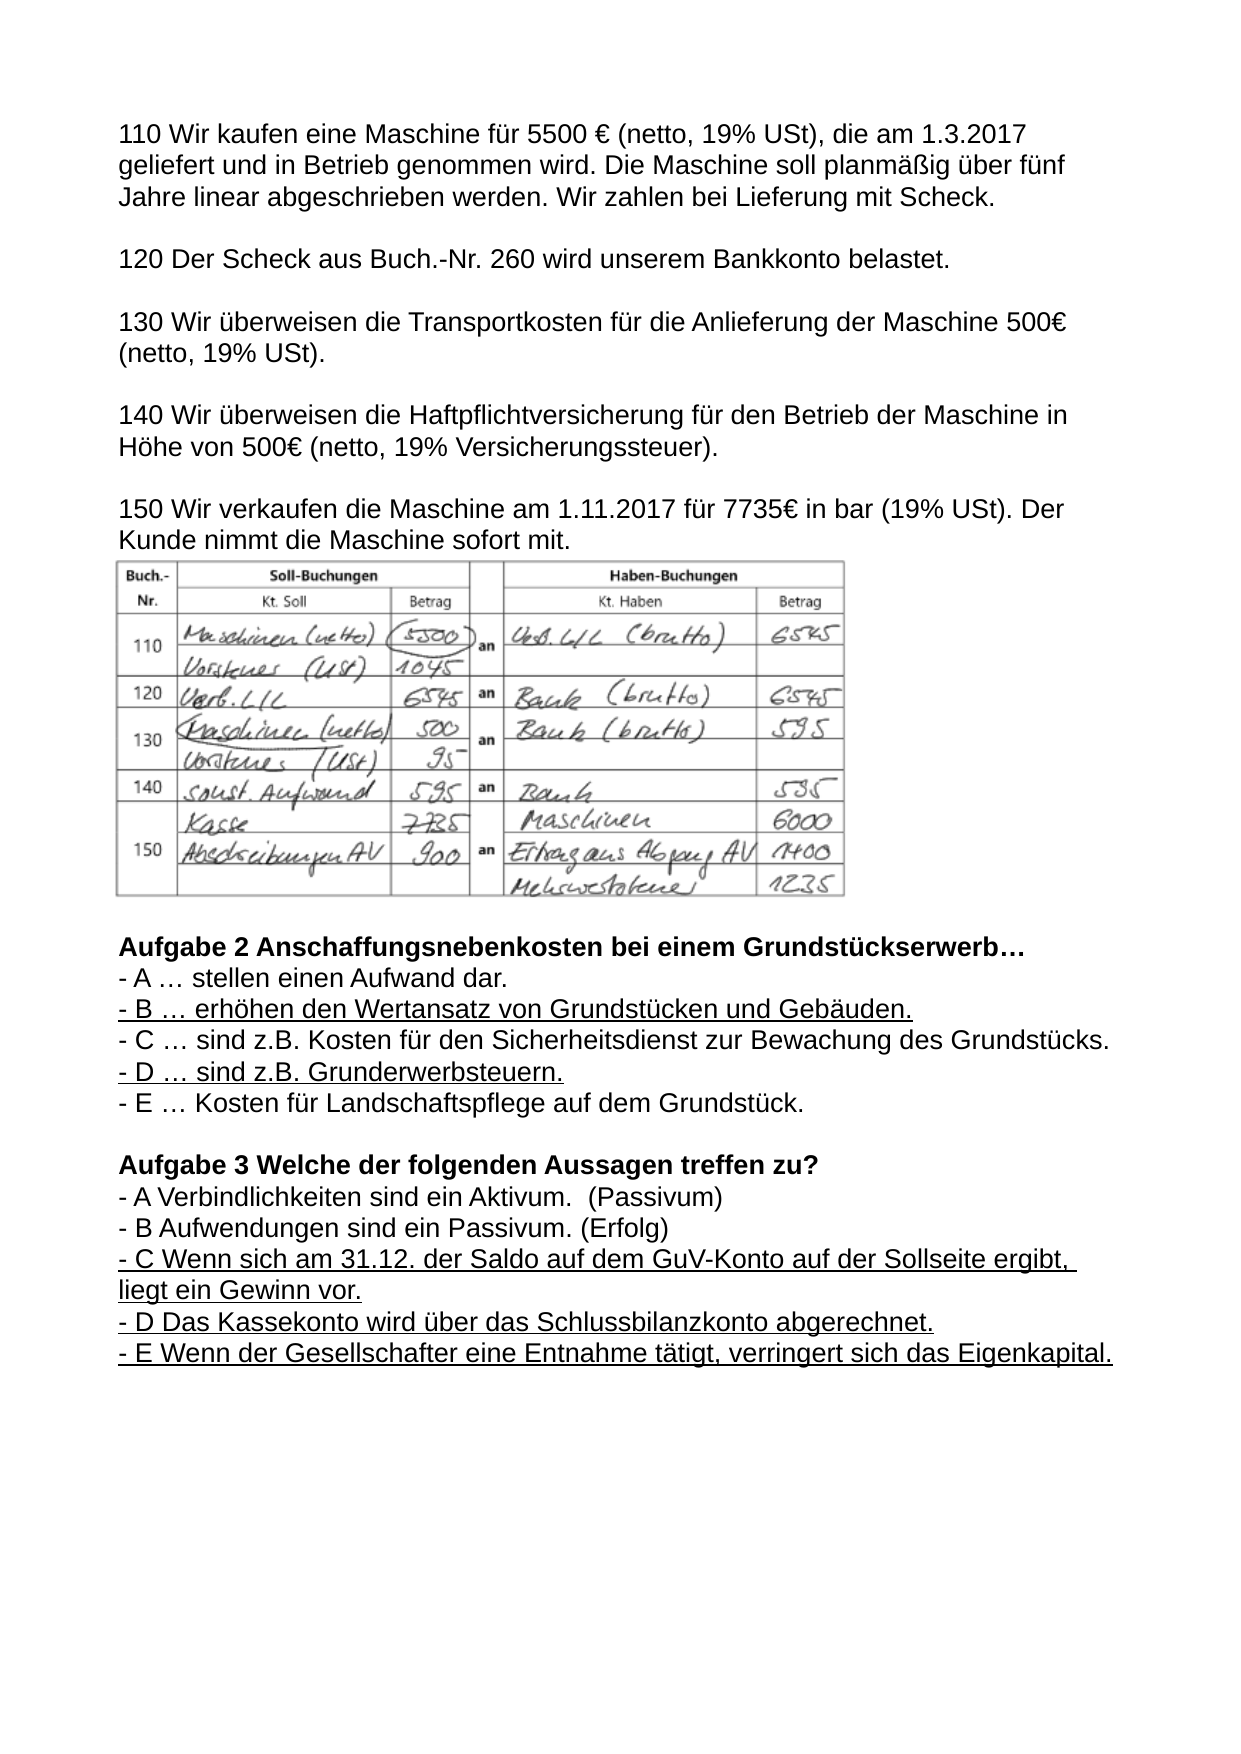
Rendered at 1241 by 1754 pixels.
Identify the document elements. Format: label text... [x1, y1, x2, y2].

text - C Wenn sich am 31.12. der Saldo auf dem GuV-Konto auf der Sollseite ergibt, liegt ein Gewinn vor. [118, 1243, 1122, 1306]
text 150 Wir verkaufen die Maschine am 1.11.2017 für 7735€ in bar (19% USt). Der Kunde nimmt die Maschine sofort mit. [118, 493, 1122, 556]
text - C … sind z.B. Kosten für den Sicherheitsdienst zur Bewachung des Grundstücks. - D … sind z.B. Grunderwerbsteuern. [118, 1024, 1122, 1087]
text Aufgabe 3 Welche der folgenden Aussagen treffen zu? [118, 1149, 1122, 1181]
text 120 Der Scheck aus Buch.-Nr. 260 wird unserem Bankkonto belastet. [118, 243, 1122, 274]
text - D Das Kassekonto wird über das Schlussbilanzkonto abgerechnet. [118, 1306, 1122, 1337]
text - A … stellen einen Aufwand dar. [118, 962, 1122, 993]
text - A Verbindlichkeiten sind ein Aktivum. (Passivum) - B Aufwendungen sind ein Passivum. (Erfolg) [118, 1181, 1122, 1243]
text - E Wenn der Gesellschafter eine Entnahme tätigt, verringert sich das Eigenkapital. [118, 1337, 1122, 1368]
text 140 Wir überweisen die Haftpflichtversicherung für den Betrieb der Maschine in Höhe von 500€ (netto, 19% Versicherungssteuer). [118, 399, 1122, 462]
text - B … erhöhen den Wertansatz von Grundstücken und Gebäuden. [118, 993, 1122, 1024]
text - E … Kosten für Landschaftspflege auf dem Grundstück. [118, 1087, 1122, 1118]
picture [113, 559, 848, 900]
text 110 Wir kaufen eine Maschine für 5500 € (netto, 19% USt), die am 1.3.2017 geliefert und in Betrieb genommen wird. Die Maschine soll planmäßig über fünf Jahre linear abgeschrieben werden. Wir zahlen bei Lieferung mit Scheck. [118, 118, 1122, 212]
text 130 Wir überweisen die Transportkosten für die Anlieferung der Maschine 500€ (netto, 19% USt). [118, 306, 1122, 368]
text Aufgabe 2 Anschaffungsnebenkosten bei einem Grundstückserwerb… [118, 931, 1122, 962]
